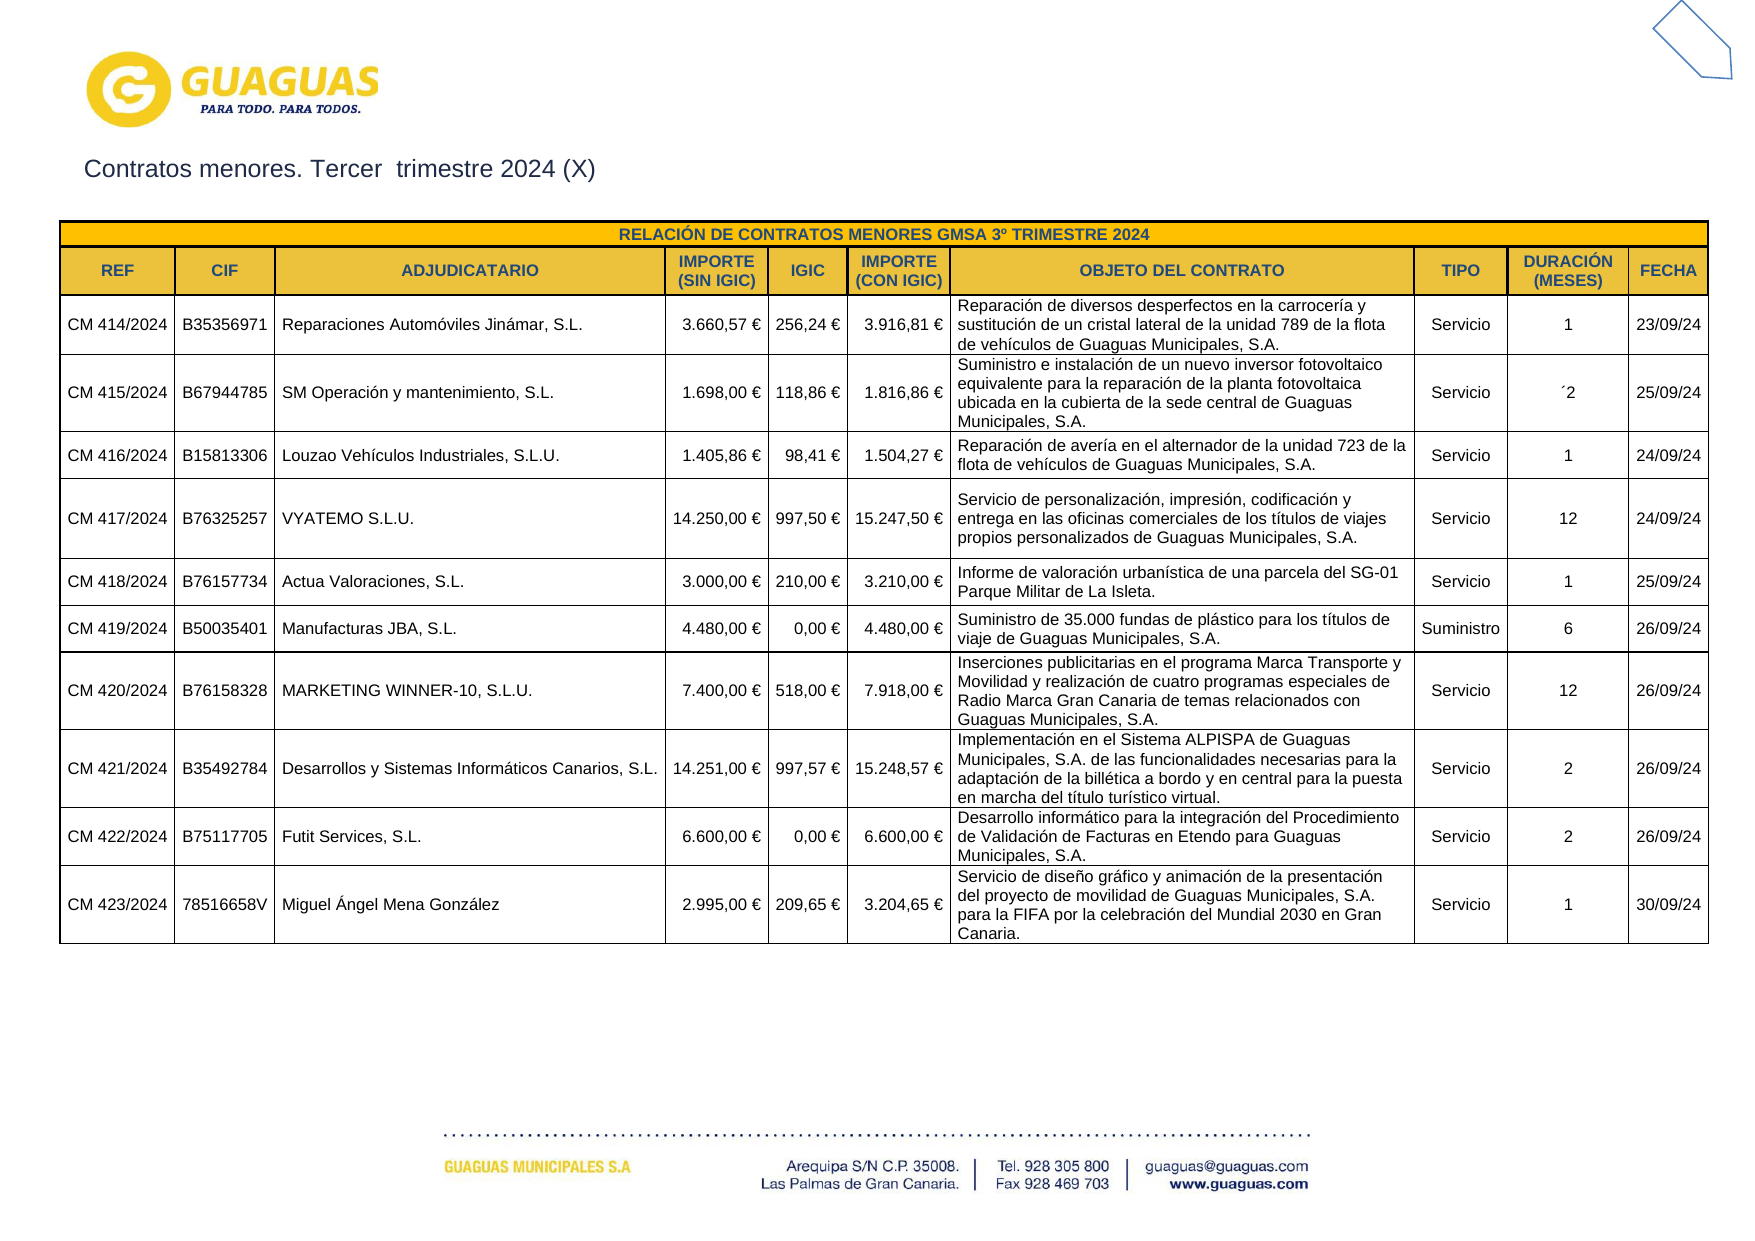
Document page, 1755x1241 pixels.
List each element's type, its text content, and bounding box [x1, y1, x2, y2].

table_cell CM 414/2024 [61, 296, 174, 353]
table_cell B35356971 [175, 296, 274, 353]
text Contratos menores. Tercer trimestre 2024 (X) [84, 154, 1694, 183]
table_cell B76157734 [175, 559, 274, 604]
table_cell SM Operación y mantenimiento, S.L. [275, 355, 665, 431]
table_cell ´2 [1508, 355, 1628, 431]
table_cell CM 415/2024 [61, 355, 174, 431]
table_cell Servicio [1415, 296, 1507, 353]
table_cell 4.480,00 € [848, 606, 950, 651]
table_cell Servicio [1415, 730, 1507, 807]
table_cell IGIC [769, 248, 846, 294]
table_cell Servicio [1415, 808, 1507, 865]
table_cell B76325257 [175, 479, 274, 558]
table_cell 209,65 € [769, 866, 847, 943]
table_cell 14.251,00 € [666, 730, 768, 807]
table_cell 14.250,00 € [666, 479, 768, 558]
table_cell 6.600,00 € [666, 808, 768, 865]
table_cell IMPORTE (SIN IGIC) [666, 248, 767, 294]
table_cell 118,86 € [769, 355, 847, 431]
table_cell MARKETING WINNER-10, S.L.U. [275, 653, 665, 729]
table_cell CM 422/2024 [61, 808, 174, 865]
table_cell REF [61, 248, 174, 294]
table_cell 0,00 € [769, 606, 847, 651]
table_cell 1 [1508, 559, 1628, 604]
table_cell 25/09/24 [1629, 559, 1708, 604]
table_cell 2 [1508, 730, 1628, 807]
table_cell Desarrollos y Sistemas Informáticos Canarios, S.L. [275, 730, 665, 807]
table_cell 3.210,00 € [848, 559, 950, 604]
table_cell 98,41 € [769, 432, 847, 478]
table_cell 12 [1508, 479, 1628, 558]
table_cell Servicio [1415, 355, 1507, 431]
table_cell CM 419/2024 [61, 606, 174, 651]
table_cell 7.918,00 € [848, 653, 950, 729]
table_cell 3.204,65 € [848, 866, 950, 943]
table_cell B15813306 [175, 432, 274, 478]
table_cell CM 423/2024 [61, 866, 174, 943]
table_cell 26/09/24 [1629, 653, 1708, 729]
table_header RELACIÓN DE CONTRATOS MENORES GMSA 3º TRIMESTRE 2024 [61, 223, 1707, 245]
table_cell Servicio [1415, 866, 1507, 943]
table_cell Reparaciones Automóviles Jinámar, S.L. [275, 296, 665, 353]
table_cell 26/09/24 [1629, 606, 1708, 651]
table_cell Miguel Ángel Mena González [275, 866, 665, 943]
table_cell 1 [1508, 432, 1628, 478]
table_cell Servicio [1415, 432, 1507, 478]
table_cell FECHA [1629, 248, 1707, 294]
table_cell 25/09/24 [1629, 355, 1708, 431]
table_cell ADJUDICATARIO [276, 248, 664, 294]
table_cell Reparación de diversos desperfectos en la carrocería y sustitución de un cristal lateral de la unidad 789 de la flota de vehículos de Guaguas Municipales, S.A. [951, 296, 1414, 353]
table_cell 210,00 € [769, 559, 847, 604]
table_cell 23/09/24 [1629, 296, 1708, 353]
table_cell 2.995,00 € [666, 866, 768, 943]
table_cell VYATEMO S.L.U. [275, 479, 665, 558]
table_cell 1.698,00 € [666, 355, 768, 431]
table_cell 26/09/24 [1629, 808, 1708, 865]
table_cell Servicio de personalización, impresión, codificación y entrega en las oficinas comerciales de los títulos de viajes propios personalizados de Guaguas Municipales, S.A. [951, 479, 1414, 558]
table_cell Suministro [1415, 606, 1507, 651]
table_cell Suministro e instalación de un nuevo inversor fotovoltaico equivalente para la reparación de la planta fotovoltaica ubicada en la cubierta de la sede central de Guaguas Municipales, S.A. [951, 355, 1414, 431]
table_cell Reparación de avería en el alternador de la unidad 723 de la flota de vehículos de Guaguas Municipales, S.A. [951, 432, 1414, 478]
table_cell CM 417/2024 [61, 479, 174, 558]
table_cell 997,57 € [769, 730, 847, 807]
table_cell B50035401 [175, 606, 274, 651]
table_cell 518,00 € [769, 653, 847, 729]
table_cell 24/09/24 [1629, 479, 1708, 558]
table_cell Inserciones publicitarias en el programa Marca Transporte y Movilidad y realización de cuatro programas especiales de Radio Marca Gran Canaria de temas relacionados con Guaguas Municipales, S.A. [951, 653, 1414, 729]
table_cell Desarrollo informático para la integración del Procedimiento de Validación de Facturas en Etendo para Guaguas Municipales, S.A. [951, 808, 1414, 865]
table_cell 24/09/24 [1629, 432, 1708, 478]
table_cell Manufacturas JBA, S.L. [275, 606, 665, 651]
table_cell Implementación en el Sistema ALPISPA de Guaguas Municipales, S.A. de las funcionalidades necesarias para la adaptación de la billética a bordo y en central para la puesta en marcha del título turístico virtual. [951, 730, 1414, 807]
table_cell 997,50 € [769, 479, 847, 558]
table_cell CM 416/2024 [61, 432, 174, 478]
table_cell 1 [1508, 866, 1628, 943]
table_cell 1.816,86 € [848, 355, 950, 431]
table_cell 30/09/24 [1629, 866, 1708, 943]
table_cell 12 [1508, 653, 1628, 729]
table_cell 1.405,86 € [666, 432, 768, 478]
table_cell Servicio de diseño gráfico y animación de la presentación del proyecto de movilidad de Guaguas Municipales, S.A. para la FIFA por la celebración del Mundial 2030 en Gran Canaria. [951, 866, 1414, 943]
table_cell 78516658V [175, 866, 274, 943]
table_cell CM 418/2024 [61, 559, 174, 604]
table_cell B67944785 [175, 355, 274, 431]
table_cell Actua Valoraciones, S.L. [275, 559, 665, 604]
table_cell 3.916,81 € [848, 296, 950, 353]
table_cell 1.504,27 € [848, 432, 950, 478]
table_cell B35492784 [175, 730, 274, 807]
table_cell DURACIÓN (MESES) [1509, 248, 1628, 294]
table_cell Servicio [1415, 653, 1507, 729]
table_cell 4.480,00 € [666, 606, 768, 651]
table_cell Futit Services, S.L. [275, 808, 665, 865]
table_cell B76158328 [175, 653, 274, 729]
table_cell 6 [1508, 606, 1628, 651]
table_cell OBJETO DEL CONTRATO [951, 248, 1413, 294]
table_cell 15.248,57 € [848, 730, 950, 807]
table_cell Servicio [1415, 559, 1507, 604]
table_cell 3.660,57 € [666, 296, 768, 353]
table_cell Suministro de 35.000 fundas de plástico para los títulos de viaje de Guaguas Municipales, S.A. [951, 606, 1414, 651]
table_cell 26/09/24 [1629, 730, 1708, 807]
table_cell B75117705 [175, 808, 274, 865]
table_cell CM 421/2024 [61, 730, 174, 807]
table_cell CIF [176, 248, 274, 294]
table_cell IMPORTE (CON IGIC) [849, 248, 949, 294]
table_cell 1 [1508, 296, 1628, 353]
table_cell Servicio [1415, 479, 1507, 558]
table_cell Informe de valoración urbanística de una parcela del SG-01 Parque Militar de La Isleta. [951, 559, 1414, 604]
table_cell 0,00 € [769, 808, 847, 865]
table_cell Louzao Vehículos Industriales, S.L.U. [275, 432, 665, 478]
table_cell 256,24 € [769, 296, 847, 353]
table_cell CM 420/2024 [61, 653, 174, 729]
table_cell 7.400,00 € [666, 653, 768, 729]
table_cell TIPO [1415, 248, 1506, 294]
table_cell 15.247,50 € [848, 479, 950, 558]
table_cell 2 [1508, 808, 1628, 865]
table_cell 3.000,00 € [666, 559, 768, 604]
table_cell 6.600,00 € [848, 808, 950, 865]
